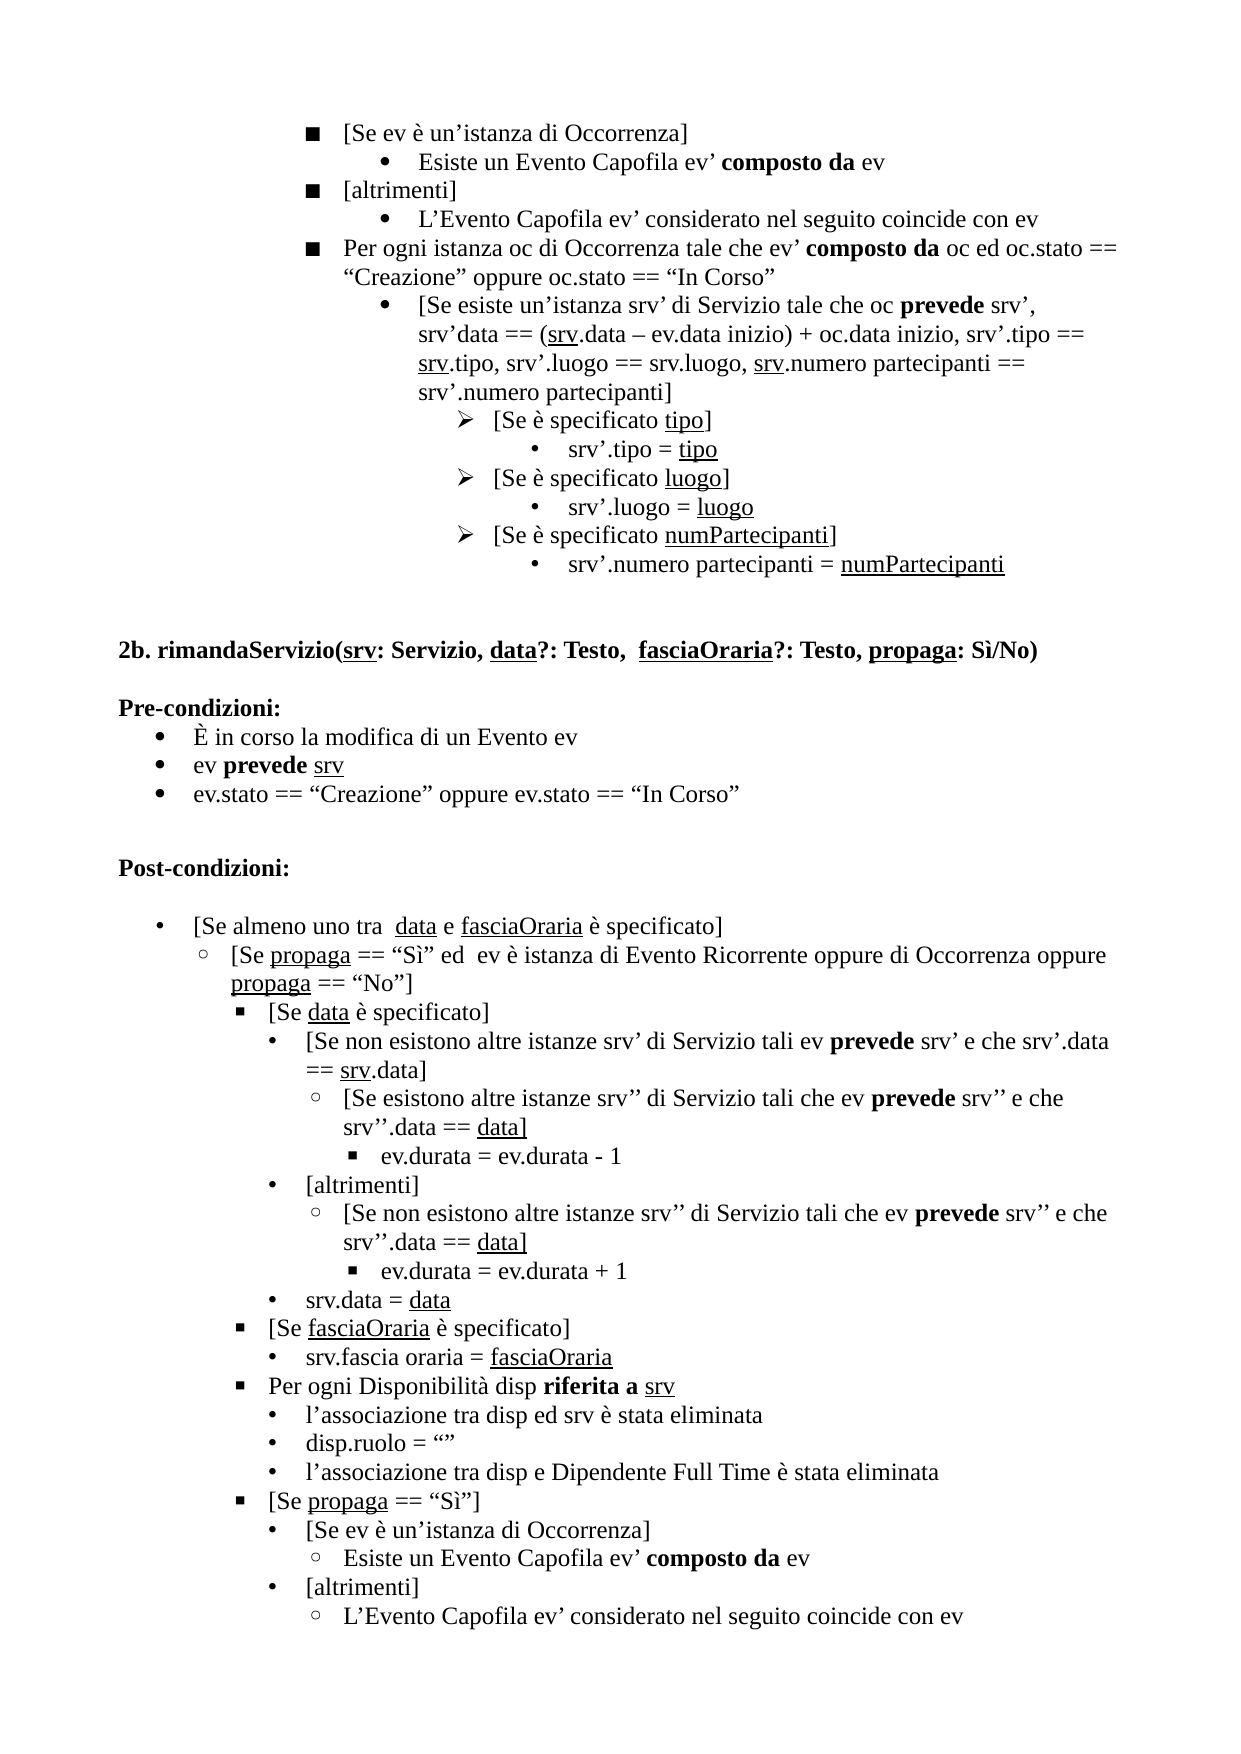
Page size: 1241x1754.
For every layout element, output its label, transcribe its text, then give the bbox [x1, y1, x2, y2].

list [Se è specificato luogo] [456, 463, 1122, 492]
list [altrimenti] [268, 1170, 1122, 1198]
list [Se propaga == “Sì” ed ev è istanza di Evento Ricorrente oppure di Occorrenza oppure propaga == “No”] [193, 940, 1122, 997]
list [Se è specificato numPartecipanti] [456, 521, 1122, 549]
text 2b. rimandaServizio(srv: Servizio, data?: Testo, fasciaOraria?: Testo, propaga: Sì/No) [118, 636, 1122, 664]
list [Se non esistono altre istanze srv’’ di Servizio tali che ev prevede srv’’ e che srv’’.data == data] [306, 1198, 1122, 1256]
list l’associazione tra disp e Dipendente Full Time è stata eliminata [268, 1457, 1122, 1486]
list ev.durata = ev.durata + 1 [343, 1256, 1122, 1285]
list [Se data è specificato] [231, 997, 1122, 1026]
list srv’.numero partecipanti = numPartecipanti [531, 549, 1122, 578]
list srv’.tipo = tipo [531, 434, 1122, 463]
list [Se ev è un’istanza di Occorrenza] [306, 118, 1122, 147]
text Post-condizioni: [118, 853, 1122, 882]
list L’Evento Capofila ev’ considerato nel seguito coincide con ev [306, 1601, 1122, 1630]
list L’Evento Capofila ev’ considerato nel seguito coincide con ev [381, 204, 1122, 233]
list Esiste un Evento Capofila ev’ composto da ev [306, 1543, 1122, 1572]
list [altrimenti] [268, 1572, 1122, 1601]
list [Se almeno uno tra data e fasciaOraria è specificato] [156, 911, 1122, 940]
text Pre-condizioni: [118, 693, 1122, 722]
list [Se fasciaOraria è specificato] [231, 1313, 1122, 1342]
list Esiste un Evento Capofila ev’ composto da ev [381, 147, 1122, 176]
list ev.durata = ev.durata - 1 [343, 1141, 1122, 1170]
list [Se è specificato tipo] [456, 406, 1122, 434]
list ev.stato == “Creazione” oppure ev.stato == “In Corso” [156, 779, 1122, 808]
list ev prevede srv [156, 751, 1122, 779]
list srv.fascia oraria = fasciaOraria [268, 1342, 1122, 1371]
list Per ogni istanza oc di Occorrenza tale che ev’ composto da oc ed oc.stato == “Creazione” oppure oc.stato == “In Corso” [306, 233, 1122, 291]
list [Se non esistono altre istanze srv’ di Servizio tali ev prevede srv’ e che srv’.data == srv.data] [268, 1026, 1122, 1083]
list l’associazione tra disp ed srv è stata eliminata [268, 1400, 1122, 1428]
list srv’.luogo = luogo [531, 492, 1122, 521]
list È in corso la modifica di un Evento ev [156, 722, 1122, 751]
list [Se propaga == “Sì”] [231, 1486, 1122, 1515]
list disp.ruolo = “” [268, 1428, 1122, 1457]
list srv.data = data [268, 1285, 1122, 1313]
list [Se esiste un’istanza srv’ di Servizio tale che oc prevede srv’, srv’data == (srv.data – ev.data inizio) + oc.data inizio, srv’.tipo == srv.tipo, srv’.luogo == srv.luogo, srv.numero partecipanti == srv’.numero partecipanti] [381, 291, 1122, 406]
list [Se esistono altre istanze srv’’ di Servizio tali che ev prevede srv’’ e che srv’’.data == data] [306, 1083, 1122, 1141]
list Per ogni Disponibilità disp riferita a srv [231, 1371, 1122, 1400]
list [Se ev è un’istanza di Occorrenza] [268, 1515, 1122, 1543]
list [altrimenti] [306, 176, 1122, 204]
